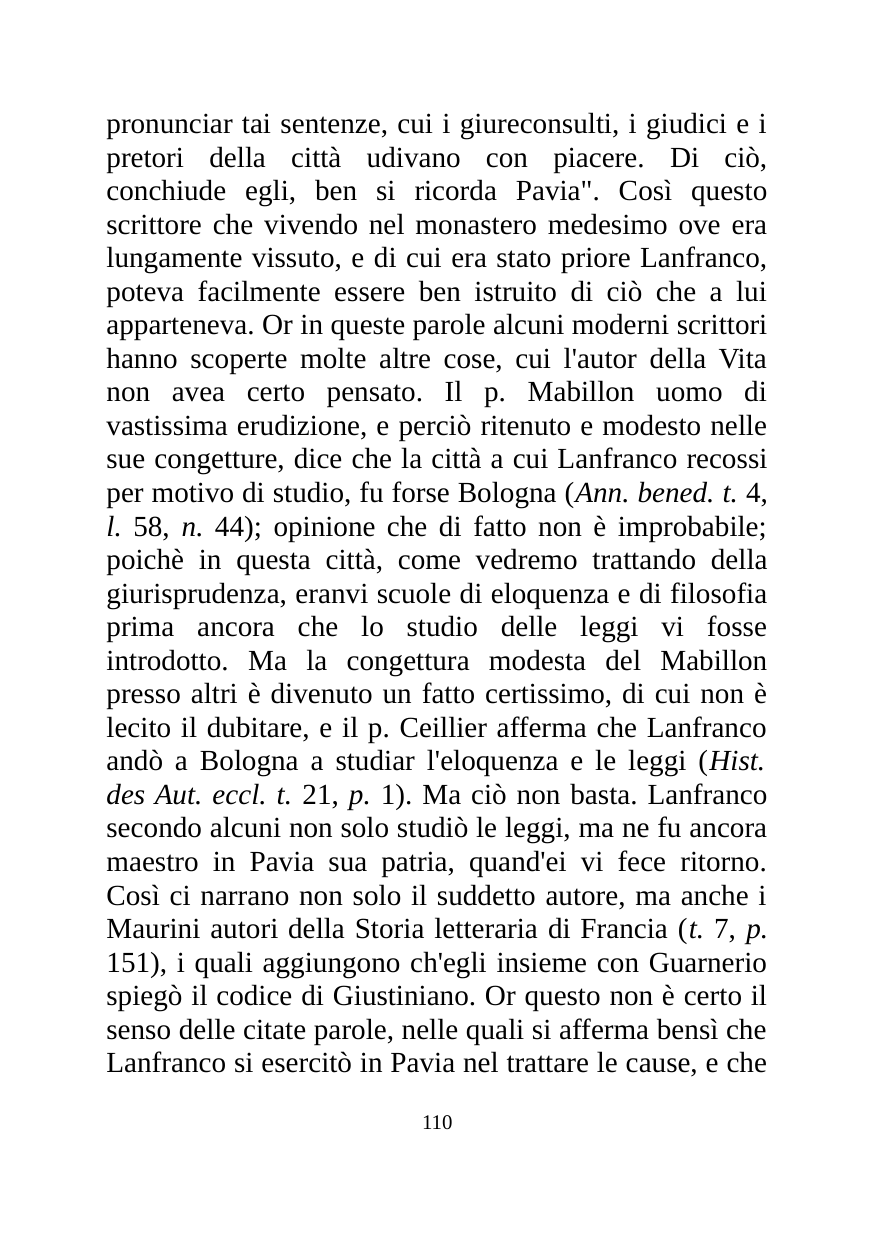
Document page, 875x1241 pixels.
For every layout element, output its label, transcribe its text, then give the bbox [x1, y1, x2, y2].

text pronunciar tai sentenze, cui i giureconsulti, i giudici e i pretori della città udivano con piacere. Di ciò, conchiude egli, ben si ricorda Pavia". Così questo scrittore che vivendo nel monastero medesimo ove era lungamente vissuto, e di cui era stato priore Lanfranco, poteva facilmente essere ben istruito di ciò che a lui apparteneva. Or in queste parole alcuni moderni scrittori hanno scoperte molte altre cose, cui l'autor della Vita non avea certo pensato. Il p. Mabillon uomo di vastissima erudizione, e perciò ritenuto e modesto nelle sue congetture, dice che la città a cui Lanfranco recossi per motivo di studio, fu forse Bologna (Ann. bened. t. 4, l. 58, n. 44); opinione che di fatto non è improbabile; poichè in questa città, come vedremo trattando della giurisprudenza, eranvi scuole di eloquenza e di filosofia prima ancora che lo studio delle leggi vi fosse introdotto. Ma la congettura modesta del Mabillon presso altri è divenuto un fatto certissimo, di cui non è lecito il dubitare, e il p. Ceillier afferma che Lanfranco andò a Bologna a studiar l'eloquenza e le leggi (Hist. des Aut. eccl. t. 21, p. 1). Ma ciò non basta. Lanfranco secondo alcuni non solo studiò le leggi, ma ne fu ancora maestro in Pavia sua patria, quand'ei vi fece ritorno. Così ci narrano non solo il suddetto autore, ma anche i Maurini autori della Storia letteraria di Francia (t. 7, p. 151), i quali aggiungono ch'egli insieme con Guarnerio spiegò il codice di Giustiniano. Or questo non è certo il senso delle citate parole, nelle quali si afferma bensì che Lanfranco si esercitò in Pavia nel trattare le cause, e che [106, 106, 768, 1079]
